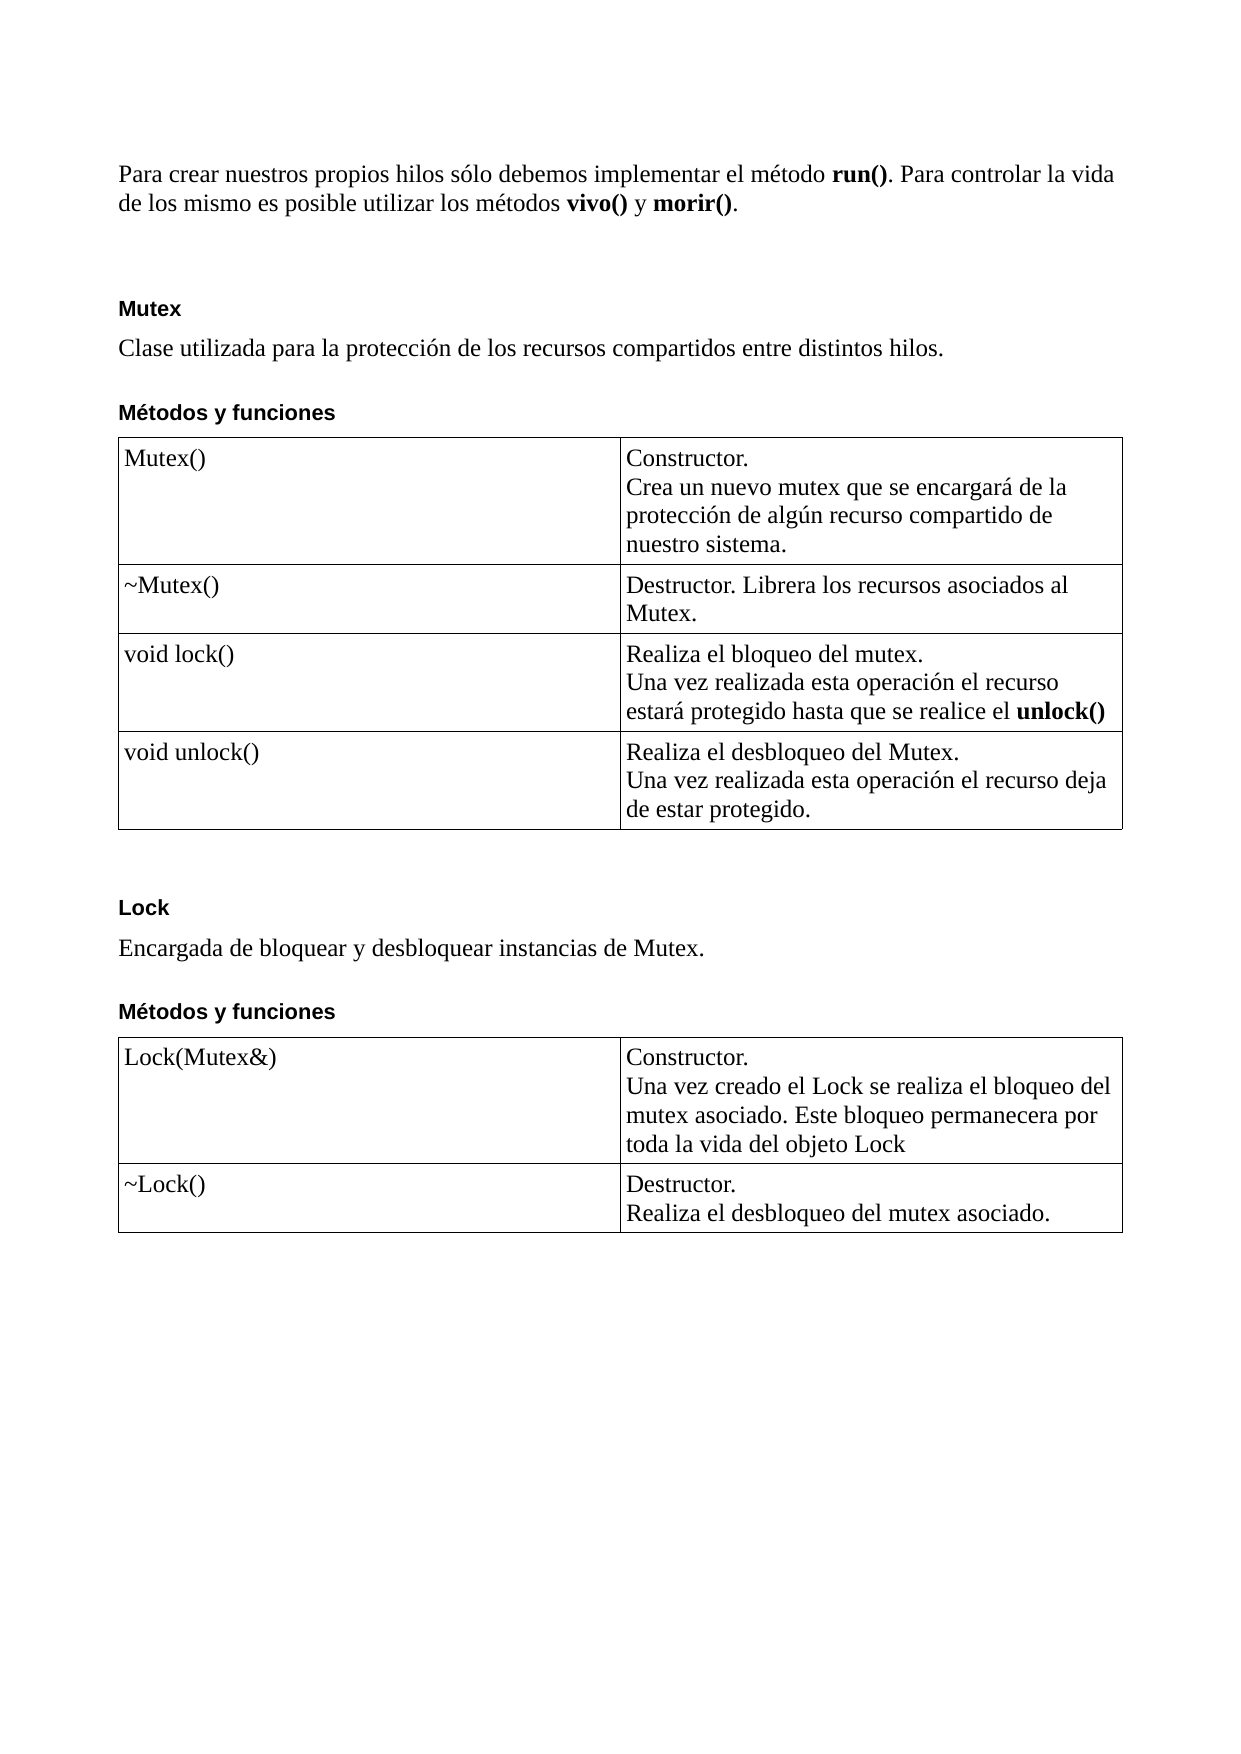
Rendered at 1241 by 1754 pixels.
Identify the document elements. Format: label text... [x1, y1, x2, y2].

subtitle Métodos y funciones [118, 999, 1122, 1024]
table_cell Realiza el desbloqueo del Mutex. Una vez realizada esta operación el recurso deja de estar protegido. [621, 732, 1122, 828]
text Para crear nuestros propios hilos sólo debemos implementar el método run(). Para controlar la vida de los mismo es posible utilizar los métodos vivo() y morir(). [118, 159, 1122, 217]
table_cell Realiza el bloqueo del mutex. Una vez realizada esta operación el recurso estará protegido hasta que se realice el unlock() [621, 634, 1122, 731]
table_header Constructor. Una vez creado el Lock se realiza el bloqueo del mutex asociado. Este bloqueo permanecera por toda la vida del objeto Lock [621, 1038, 1122, 1163]
text Encargada de bloquear y desbloquear instancias de Mutex. [118, 933, 1122, 961]
table_cell ~Mutex() [119, 565, 620, 633]
table_header Lock(Mutex&) [119, 1038, 620, 1163]
table_cell Destructor. Librera los recursos asociados al Mutex. [621, 565, 1122, 633]
subtitle Lock [118, 895, 1122, 920]
table_header Mutex() [119, 438, 620, 564]
table_header Constructor. Crea un nuevo mutex que se encargará de la protección de algún recurso compartido de nuestro sistema. [621, 438, 1122, 564]
table_cell void lock() [119, 634, 620, 731]
subtitle Métodos y funciones [118, 399, 1122, 425]
table_cell Destructor. Realiza el desbloqueo del mutex asociado. [621, 1164, 1122, 1232]
table_cell void unlock() [119, 732, 620, 828]
text Clase utilizada para la protección de los recursos compartidos entre distintos hilos. [118, 333, 1122, 362]
subtitle Mutex [118, 296, 1122, 321]
table_cell ~Lock() [119, 1164, 620, 1232]
